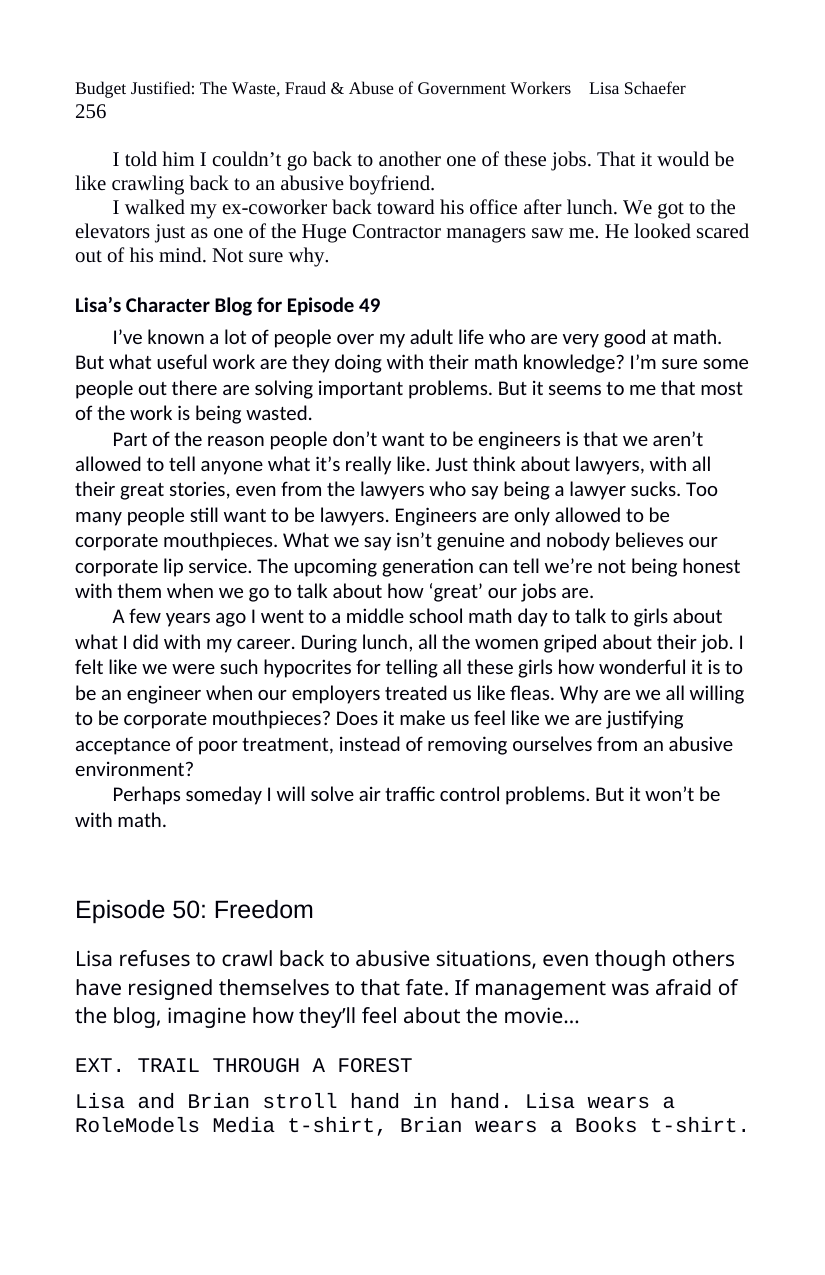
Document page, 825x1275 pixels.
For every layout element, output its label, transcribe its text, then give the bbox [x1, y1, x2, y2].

text Perhaps someday I will solve air traffic control problems. But it won’t be with math. [75, 782, 750, 832]
text Lisa and Brian stroll hand in hand. Lisa wears a RoleModels Media t-shirt, Brian wears a Books t-shirt. [75, 1091, 750, 1138]
text Part of the reason people don’t want to be engineers is that we aren’t allowed to tell anyone what it’s really like. Just think about lawyers, with all their great stories, even from the lawyers who say being a lawyer sucks. Too many people still want to be lawyers. Engineers are only allowed to be corporate mouthpieces. What we say isn’t genuine and nobody believes our corporate lip service. The upcoming generation can tell we’re not being honest with them when we go to talk about how ‘great’ our jobs are. [75, 426, 750, 604]
subtitle Lisa’s Character Blog for Episode 49 [75, 292, 750, 318]
text I’ve known a lot of people over my adult life who are very good at math. But what useful work are they doing with their math knowledge? I’m sure some people out there are solving important problems. But it seems to me that most of the work is being wasted. [75, 324, 750, 426]
text I walked my ex-coworker back toward his office after lunch. We got to the elevators just as one of the Huge Contractor managers saw me. He looked scared out of his mind. Not sure why. [75, 195, 750, 267]
subtitle EXT. TRAIL THROUGH A FOREST [75, 1055, 750, 1078]
text A few years ago I went to a middle school math day to talk to girls about what I did with my career. During lunch, all the women griped about their job. I felt like we were such hypocrites for telling all these girls how wonderful it is to be an engineer when our employers treated us like fleas. Why are we all willing to be corporate mouthpieces? Does it make us feel like we are justifying acceptance of poor treatment, instead of removing ourselves from an abusive environment? [75, 604, 750, 782]
text I told him I couldn’t go back to another one of these jobs. That it would be like crawling back to an abusive boyfriend. [75, 147, 750, 195]
subtitle Episode 50: Freedom [75, 895, 750, 924]
text Lisa refuses to crawl back to abusive situations, even though others have resigned themselves to that fate. If management was afraid of the blog, imagine how they’ll feel about the movie… [75, 944, 750, 1030]
